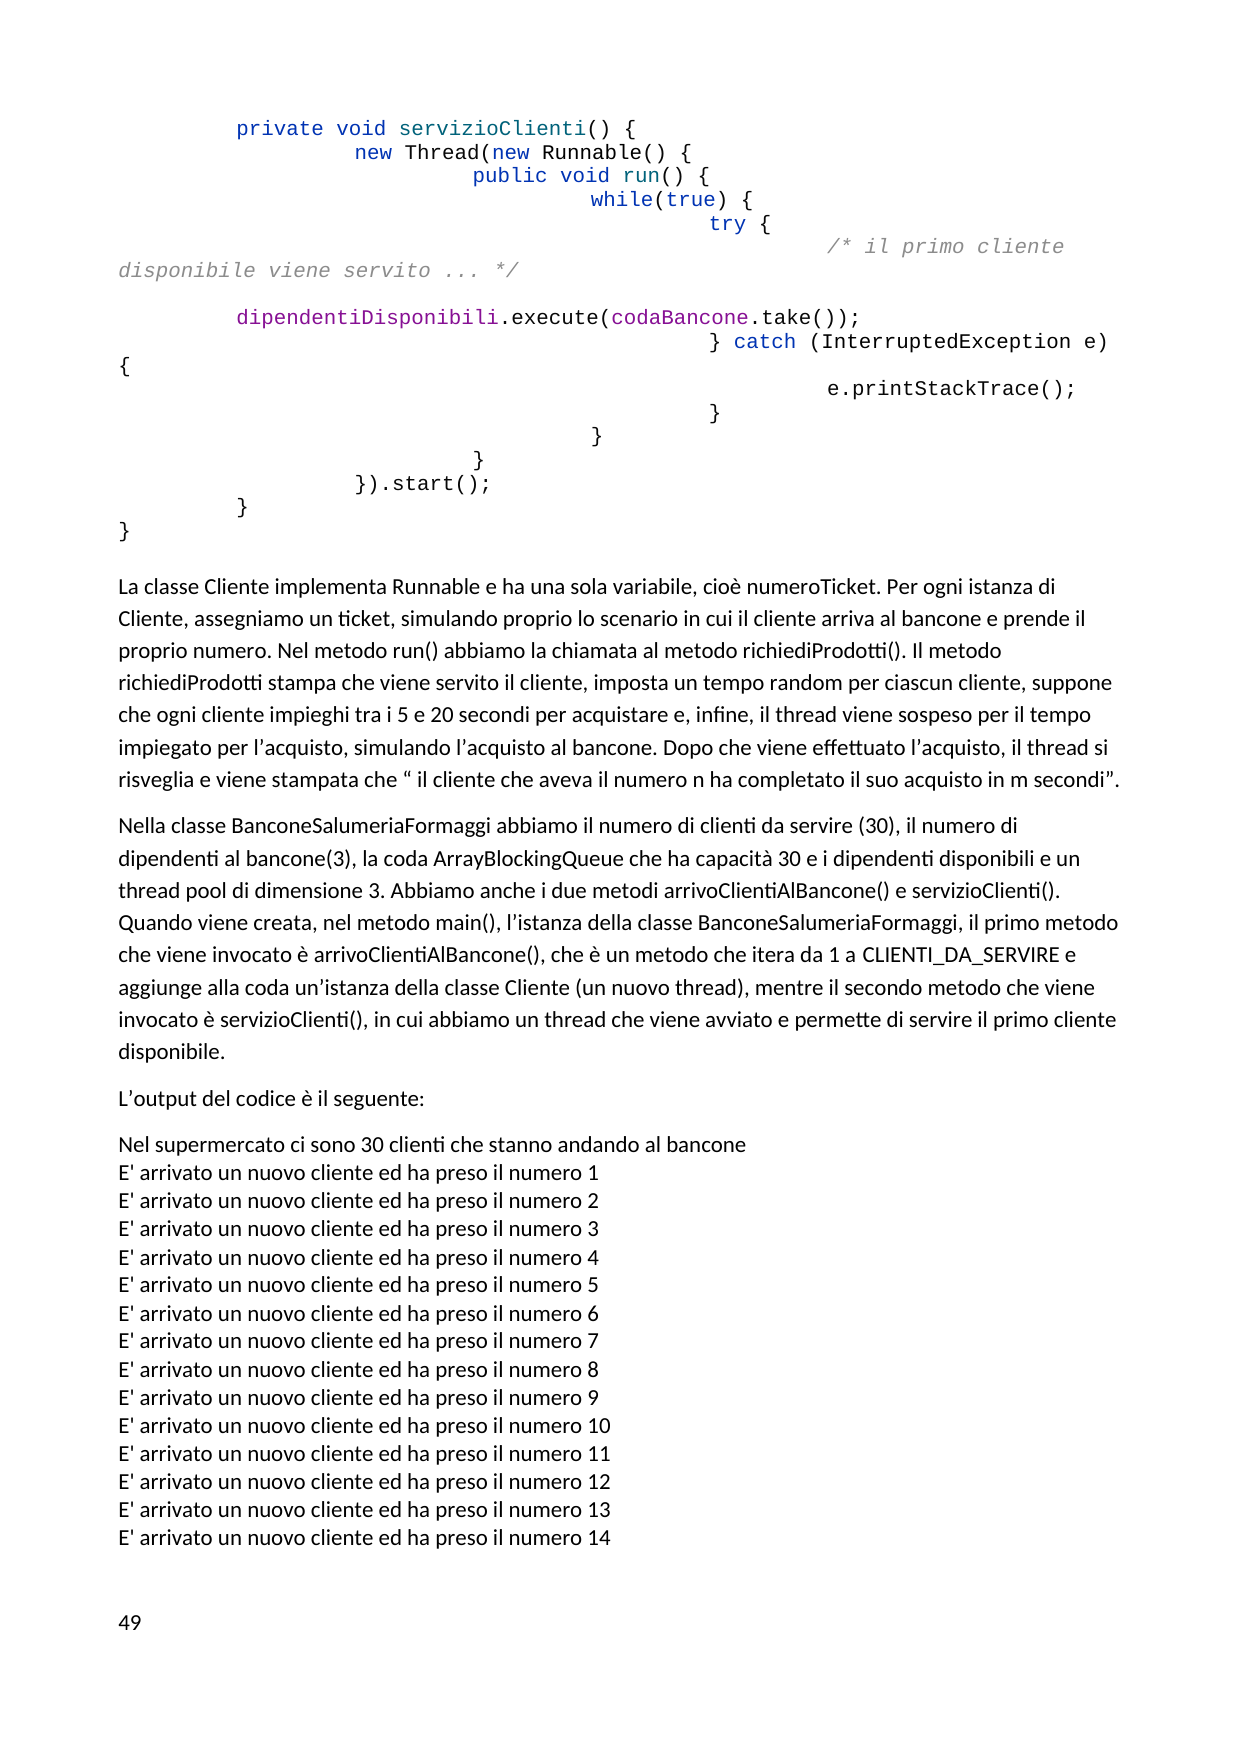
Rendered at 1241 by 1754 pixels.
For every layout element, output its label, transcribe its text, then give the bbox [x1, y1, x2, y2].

text E' arrivato un nuovo cliente ed ha preso il numero 14 [118, 1523, 1122, 1551]
text E' arrivato un nuovo cliente ed ha preso il numero 12 [118, 1467, 1122, 1495]
text E' arrivato un nuovo cliente ed ha preso il numero 10 [118, 1411, 1122, 1439]
text E' arrivato un nuovo cliente ed ha preso il numero 13 [118, 1495, 1122, 1523]
text E' arrivato un nuovo cliente ed ha preso il numero 7 [118, 1327, 1122, 1355]
text private void servizioClienti() { new Thread(new Runnable() { public void run() { while(true) { try { /* il primo cliente disponibile viene servito ... */ dipendentiDisponibili.execute(codaBancone.take()); } catch (InterruptedException e) { e.printStackTrace(); } } } }).start(); } } [118, 118, 1122, 544]
text E' arrivato un nuovo cliente ed ha preso il numero 3 [118, 1214, 1122, 1243]
text L’output del codice è il seguente: [118, 1084, 1122, 1112]
text E' arrivato un nuovo cliente ed ha preso il numero 4 [118, 1243, 1122, 1271]
text Nel supermercato ci sono 30 clienti che stanno andando al bancone [118, 1131, 1122, 1158]
text E' arrivato un nuovo cliente ed ha preso il numero 11 [118, 1439, 1122, 1467]
text E' arrivato un nuovo cliente ed ha preso il numero 6 [118, 1299, 1122, 1327]
text E' arrivato un nuovo cliente ed ha preso il numero 8 [118, 1355, 1122, 1383]
text E' arrivato un nuovo cliente ed ha preso il numero 2 [118, 1187, 1122, 1214]
text E' arrivato un nuovo cliente ed ha preso il numero 9 [118, 1383, 1122, 1411]
text La classe Cliente implementa Runnable e ha una sola variabile, cioè numeroTicket. Per ogni istanza di Cliente, assegniamo un ticket, simulando proprio lo scenario in cui il cliente arriva al bancone e prende il proprio numero. Nel metodo run() abbiamo la chiamata al metodo richiediProdotti(). Il metodo richiediProdotti stampa che viene servito il cliente, imposta un tempo random per ciascun cliente, suppone che ogni cliente impieghi tra i 5 e 20 secondi per acquistare e, infine, il thread viene sospeso per il tempo impiegato per l’acquisto, simulando l’acquisto al bancone. Dopo che viene effettuato l’acquisto, il thread si risveglia e viene stampata che “ il cliente che aveva il numero n ha completato il suo acquisto in m secondi”. [118, 572, 1122, 793]
text Nella classe BanconeSalumeriaFormaggi abbiamo il numero di clienti da servire (30), il numero di dipendenti al bancone(3), la coda ArrayBlockingQueue che ha capacità 30 e i dipendenti disponibili e un thread pool di dimensione 3. Abbiamo anche i due metodi arrivoClientiAlBancone() e servizioClienti(). Quando viene creata, nel metodo main(), l’istanza della classe BanconeSalumeriaFormaggi, il primo metodo che viene invocato è arrivoClientiAlBancone(), che è un metodo che itera da 1 a CLIENTI_DA_SERVIRE e aggiunge alla coda un’istanza della classe Cliente (un nuovo thread), mentre il secondo metodo che viene invocato è servizioClienti(), in cui abbiamo un thread che viene avviato e permette di servire il primo cliente disponibile. [118, 812, 1122, 1065]
text E' arrivato un nuovo cliente ed ha preso il numero 5 [118, 1271, 1122, 1299]
text E' arrivato un nuovo cliente ed ha preso il numero 1 [118, 1158, 1122, 1187]
